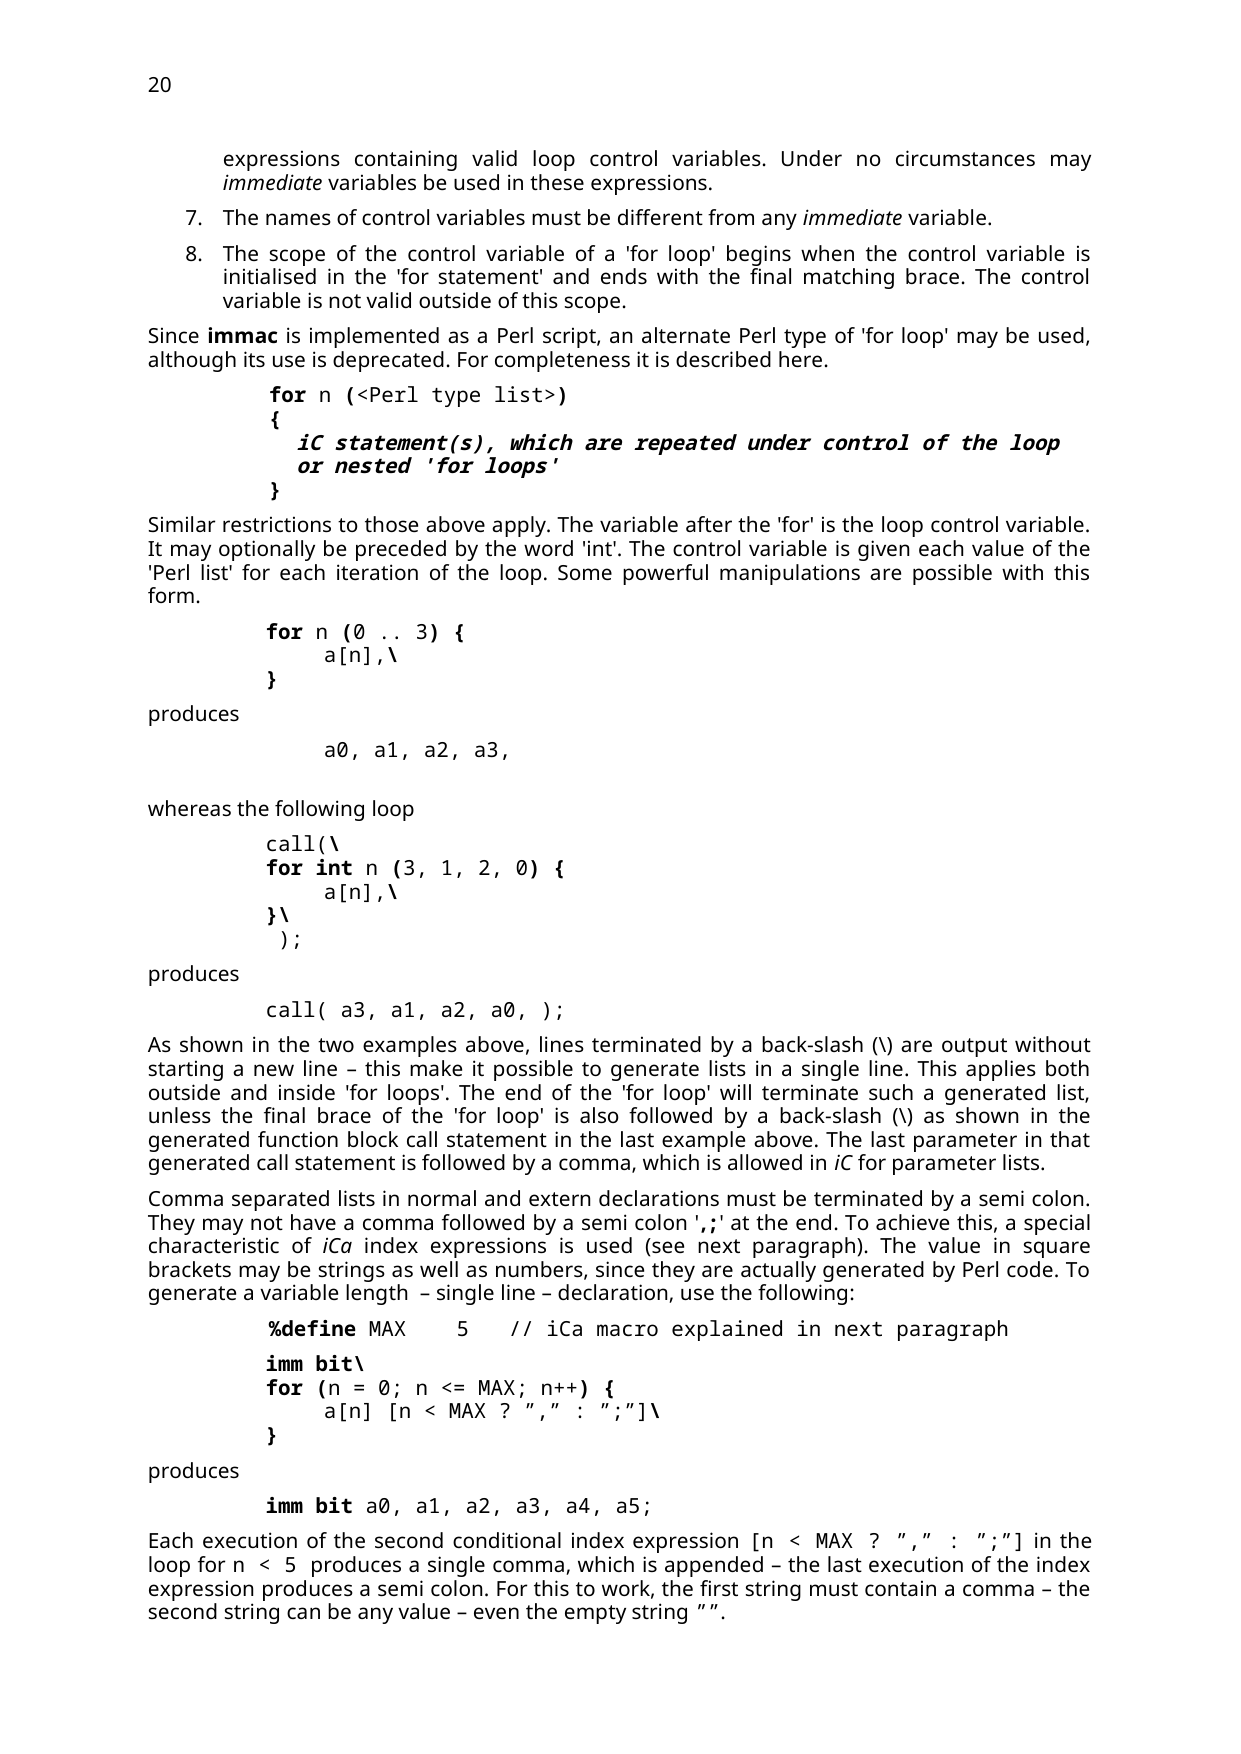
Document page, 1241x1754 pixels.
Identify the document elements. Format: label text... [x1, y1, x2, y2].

text imm bit a0, a1, a2, a3, a4, a5; [265, 1494, 1092, 1518]
text Similar restrictions to those above apply. The variable after the 'for' is the loop control variable. It may optionally be preceded by the word 'int'. The control variable is given each value of the 'Perl list' for each iteration of the loop. Some powerful manipulations are possible with this form. [148, 514, 1092, 608]
text As shown in the two examples above, lines terminated by a back-slash (\) are output without starting a new line – this make it possible to generate lists in a single line. This applies both outside and inside 'for loops'. The end of the 'for loop' will terminate such a generated list, unless the final brace of the 'for loop' is also followed by a back-slash (\) as shown in the generated function block call statement in the last example above. The last parameter in that generated call statement is followed by a comma, which is allowed in iC for parameter lists. [148, 1034, 1092, 1176]
text for n (0 .. 3) { a[n],\ } [265, 620, 1092, 691]
list The names of control variables must be different from any immediate variable. [185, 207, 1092, 230]
text produces [148, 963, 1092, 987]
text whereas the following loop [148, 797, 1092, 821]
text Each execution of the second conditional index expression [n < MAX ? ”,” : ”;”] in the loop for n < 5 produces a single comma, which is appended – the last execution of the index expression produces a semi colon. For this to work, the first string must contain a comma – the second string can be any value – even the empty string ””. [148, 1530, 1092, 1624]
text Comma separated lists in normal and extern declarations must be terminated by a semi colon. They may not have a comma followed by a semi colon ',;' at the end. To achieve this, a special characteristic of iCa index expressions is used (see next paragraph). The value in square brackets may be strings as well as numbers, since they are actually generated by Perl code. To generate a variable length – single line – declaration, use the following: [148, 1187, 1092, 1306]
text Since immac is implemented as a Perl script, an alternate Perl type of 'for loop' may be used, although its use is deprecated. For completeness it is described here. [148, 325, 1092, 372]
text %define MAX 5 // iCa macro explained in next paragraph [268, 1317, 1092, 1341]
text call( a3, a1, a2, a0, ); [265, 998, 1092, 1022]
text a0, a1, a2, a3, [265, 738, 1092, 786]
list The scope of the control variable of a 'for loop' begins when the control variable is initialised in the 'for statement' and ends with the final matching brace. The control variable is not valid outside of this scope. [185, 242, 1092, 313]
text produces [148, 703, 1092, 727]
text for n (<Perl type list>) { iC statement(s), which are repeated under control of the loop or nested 'for loops' } [268, 384, 1092, 502]
list expressions containing valid loop control variables. Under no circumstances may immediate variables be used in these expressions. [185, 148, 1092, 195]
text produces [148, 1459, 1092, 1483]
text imm bit\ for (n = 0; n <= MAX; n++) { a[n] [n < MAX ? ”,” : ”;”]\ } [265, 1353, 1092, 1447]
text call(\ for int n (3, 1, 2, 0) { a[n],\ }\ ); [265, 833, 1092, 951]
